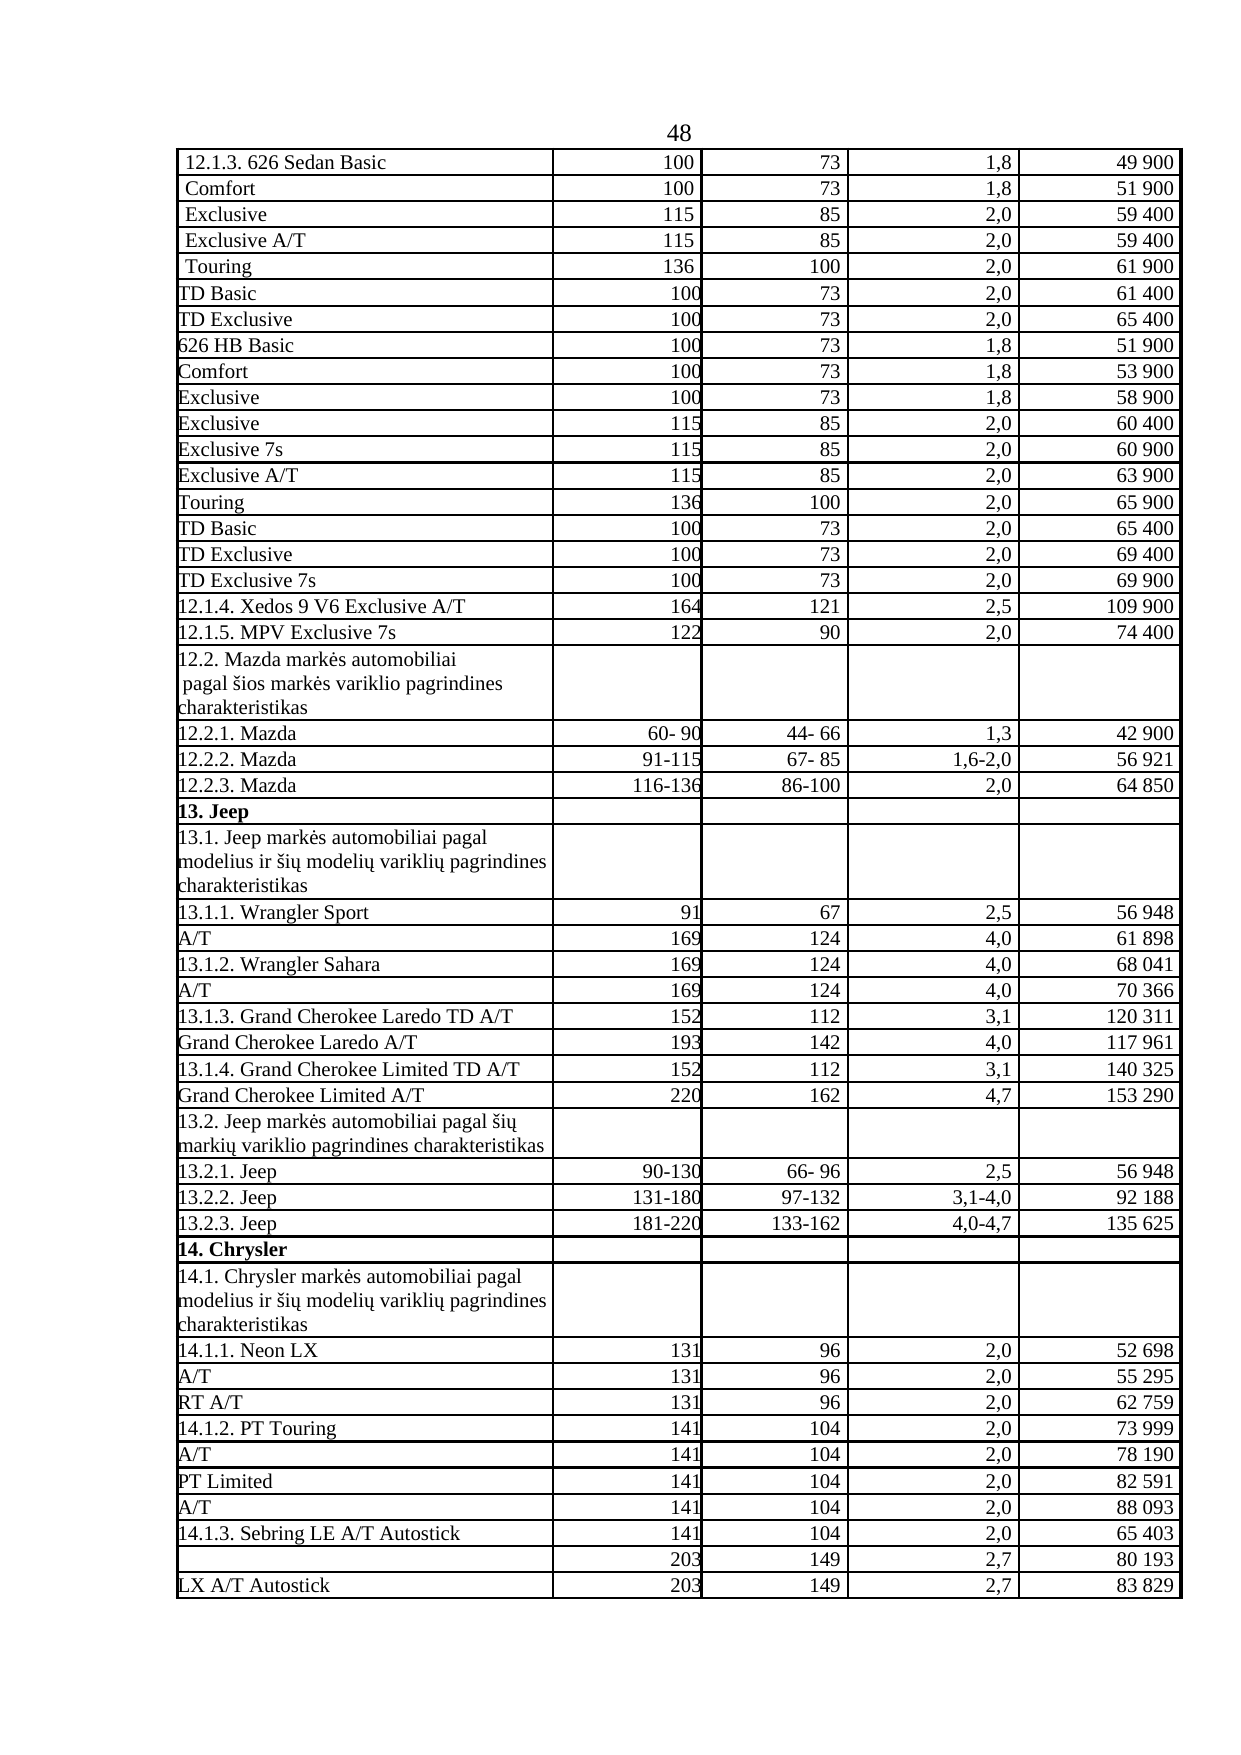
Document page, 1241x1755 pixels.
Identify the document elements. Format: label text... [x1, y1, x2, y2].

table_cell 169 [554, 952, 700, 976]
table_cell 73 [703, 176, 847, 200]
table_cell 65 400 [1020, 307, 1179, 331]
table_cell 61 900 [1020, 254, 1179, 278]
table_cell 13.1.4. Grand Cherokee Limited TD A/T [179, 1056, 552, 1081]
table_cell [179, 1547, 552, 1571]
table_cell [703, 799, 847, 823]
table_cell 1,8 [849, 385, 1018, 409]
table_cell 1,3 [849, 721, 1018, 745]
table_cell 4,7 [849, 1083, 1018, 1107]
table_cell 112 [703, 1056, 847, 1081]
table_cell 2,0 [849, 1469, 1018, 1493]
table_cell 112 [703, 1004, 847, 1028]
table_cell A/T [179, 1364, 552, 1388]
table_cell 2,5 [849, 594, 1018, 618]
table_cell 73 [703, 542, 847, 566]
table_cell 82 591 [1020, 1469, 1179, 1493]
table_cell 2,0 [849, 228, 1018, 252]
table_cell 2,0 [849, 1390, 1018, 1414]
table_cell 73 [703, 280, 847, 304]
table_cell 4,0 [849, 926, 1018, 950]
table_cell [703, 646, 847, 719]
table_cell 73 999 [1020, 1416, 1179, 1440]
table_cell 2,0 [849, 464, 1018, 487]
table_cell 115 [554, 437, 700, 461]
table_cell 96 [703, 1364, 847, 1388]
table_cell 109 900 [1020, 594, 1179, 618]
table_cell 2,0 [849, 437, 1018, 461]
table_cell 131 [554, 1390, 700, 1414]
table_cell 56 948 [1020, 1159, 1179, 1183]
table_cell 100 [554, 385, 700, 409]
table_cell 100 [703, 490, 847, 514]
table_cell 100 [554, 568, 700, 592]
table_cell 2,0 [849, 516, 1018, 540]
table_cell 164 [554, 594, 700, 618]
table_cell 2,0 [849, 254, 1018, 278]
table_cell 1,6-2,0 [849, 747, 1018, 771]
table_cell 4,0 [849, 1030, 1018, 1054]
table_cell 85 [703, 228, 847, 252]
table_cell [554, 1238, 700, 1261]
table_cell 91 [554, 900, 700, 924]
table_cell 1,8 [849, 359, 1018, 383]
table_cell 169 [554, 978, 700, 1002]
table_cell 73 [703, 333, 847, 357]
table_cell PT Limited [179, 1469, 552, 1493]
table_cell 73 [703, 568, 847, 592]
table_cell 4,0-4,7 [849, 1211, 1018, 1235]
table_cell 49 900 [1020, 150, 1179, 174]
table_cell 2,0 [849, 490, 1018, 514]
table_cell 131 [554, 1338, 700, 1362]
table_cell A/T [179, 926, 552, 950]
table_cell 2,5 [849, 900, 1018, 924]
table_cell 104 [703, 1416, 847, 1440]
table_cell 4,0 [849, 952, 1018, 976]
table_cell Exclusive [179, 385, 552, 409]
table_cell 626 HB Basic [179, 333, 552, 357]
table_cell 149 [703, 1573, 847, 1597]
table_cell 2,0 [849, 1521, 1018, 1545]
table_cell [1020, 646, 1179, 719]
table_cell 63 900 [1020, 464, 1179, 487]
table_cell A/T [179, 1443, 552, 1466]
table_cell Exclusive 7s [179, 437, 552, 461]
table_cell 73 [703, 307, 847, 331]
table_cell 73 [703, 359, 847, 383]
table_cell Touring [179, 490, 552, 514]
table_cell [554, 825, 700, 897]
table_cell 90-130 [554, 1159, 700, 1183]
table_cell [1020, 1238, 1179, 1261]
table_cell 51 900 [1020, 333, 1179, 357]
table_cell 58 900 [1020, 385, 1179, 409]
table_cell 55 295 [1020, 1364, 1179, 1388]
table_cell TD Basic [179, 280, 552, 304]
table_cell 117 961 [1020, 1030, 1179, 1054]
table_cell 124 [703, 978, 847, 1002]
table_cell TD Exclusive 7s [179, 568, 552, 592]
table_cell 42 900 [1020, 721, 1179, 745]
table_cell 60- 90 [554, 721, 700, 745]
table_cell 96 [703, 1390, 847, 1414]
table_cell 96 [703, 1338, 847, 1362]
table_cell 56 948 [1020, 900, 1179, 924]
table_cell 12.2.3. Mazda [179, 773, 552, 797]
table_cell 66- 96 [703, 1159, 847, 1183]
table_cell LX A/T Autostick [179, 1573, 552, 1597]
table_cell 2,0 [849, 307, 1018, 331]
table_cell 69 400 [1020, 542, 1179, 566]
table_cell TD Exclusive [179, 307, 552, 331]
table_cell 2,0 [849, 411, 1018, 435]
table_cell 88 093 [1020, 1495, 1179, 1519]
table_cell 140 325 [1020, 1056, 1179, 1081]
table_cell [703, 1264, 847, 1336]
table_cell [554, 1109, 700, 1157]
table_cell 115 [554, 228, 700, 252]
table_cell 100 [554, 542, 700, 566]
table_cell [1020, 1264, 1179, 1336]
table_cell 115 [554, 202, 700, 226]
table_cell TD Basic [179, 516, 552, 540]
table_cell Touring [179, 254, 552, 278]
table_cell 13.1.2. Wrangler Sahara [179, 952, 552, 976]
table_cell 100 [554, 150, 700, 174]
table_cell 12.2. Mazda markės automobiliai pagal šios markės variklio pagrindines charakteristikas [179, 646, 552, 719]
table_cell 2,0 [849, 202, 1018, 226]
table_cell 162 [703, 1083, 847, 1107]
table_cell 12.2.2. Mazda [179, 747, 552, 771]
table_cell 12.1.3. 626 Sedan Basic [179, 150, 552, 174]
table_cell 13.2.3. Jeep [179, 1211, 552, 1235]
table_cell 121 [703, 594, 847, 618]
table_cell 91-115 [554, 747, 700, 771]
table_cell 13.2.2. Jeep [179, 1185, 552, 1209]
table_cell 61 898 [1020, 926, 1179, 950]
table_cell 51 900 [1020, 176, 1179, 200]
table_cell 2,7 [849, 1573, 1018, 1597]
table_cell 61 400 [1020, 280, 1179, 304]
table_cell 141 [554, 1469, 700, 1493]
table_cell 73 [703, 516, 847, 540]
table_cell 2,0 [849, 568, 1018, 592]
table_cell 65 403 [1020, 1521, 1179, 1545]
table_cell [849, 1238, 1018, 1261]
table_cell 65 400 [1020, 516, 1179, 540]
table_cell 12.1.5. MPV Exclusive 7s [179, 620, 552, 644]
table_cell 52 698 [1020, 1338, 1179, 1362]
table_cell 203 [554, 1547, 700, 1571]
table_cell 14.1.3. Sebring LE A/T Autostick [179, 1521, 552, 1545]
table_cell 115 [554, 464, 700, 487]
table_cell [1020, 825, 1179, 897]
table_cell RT A/T [179, 1390, 552, 1414]
table_cell 13.1.1. Wrangler Sport [179, 900, 552, 924]
table_cell TD Exclusive [179, 542, 552, 566]
table_cell 78 190 [1020, 1443, 1179, 1466]
table_cell 131 [554, 1364, 700, 1388]
table_cell 181-220 [554, 1211, 700, 1235]
table_cell 152 [554, 1056, 700, 1081]
table_cell 3,1 [849, 1004, 1018, 1028]
table_cell Comfort [179, 359, 552, 383]
table_cell 2,0 [849, 773, 1018, 797]
table_cell 133-162 [703, 1211, 847, 1235]
table_cell 100 [554, 516, 700, 540]
table_cell 69 900 [1020, 568, 1179, 592]
table_cell 1,8 [849, 150, 1018, 174]
table_cell Exclusive [179, 202, 552, 226]
table_cell 67- 85 [703, 747, 847, 771]
table_cell 62 759 [1020, 1390, 1179, 1414]
table_cell 14.1. Chrysler markės automobiliai pagal modelius ir šių modelių variklių pagrindines charakteristikas [179, 1264, 552, 1336]
table_cell 59 400 [1020, 202, 1179, 226]
table_cell Comfort [179, 176, 552, 200]
table_cell 220 [554, 1083, 700, 1107]
table_cell [554, 1264, 700, 1336]
table_cell 59 400 [1020, 228, 1179, 252]
table_cell [1020, 1109, 1179, 1157]
table_cell 90 [703, 620, 847, 644]
table_cell A/T [179, 978, 552, 1002]
table_cell 135 625 [1020, 1211, 1179, 1235]
table_cell 115 [554, 411, 700, 435]
table_cell 104 [703, 1521, 847, 1545]
table_cell 68 041 [1020, 952, 1179, 976]
table_cell 74 400 [1020, 620, 1179, 644]
table_cell 120 311 [1020, 1004, 1179, 1028]
table_cell Exclusive A/T [179, 228, 552, 252]
table_cell 83 829 [1020, 1573, 1179, 1597]
table_cell Grand Cherokee Limited A/T [179, 1083, 552, 1107]
table_cell 2,0 [849, 1495, 1018, 1519]
table_cell 3,1-4,0 [849, 1185, 1018, 1209]
table_cell 2,7 [849, 1547, 1018, 1571]
table_cell 104 [703, 1443, 847, 1466]
table_cell 56 921 [1020, 747, 1179, 771]
table_cell 1,8 [849, 176, 1018, 200]
table_cell 1,8 [849, 333, 1018, 357]
table_cell 100 [554, 280, 700, 304]
table_cell 100 [703, 254, 847, 278]
table_cell [849, 1109, 1018, 1157]
table_cell 193 [554, 1030, 700, 1054]
table_cell [849, 646, 1018, 719]
table_cell 116-136 [554, 773, 700, 797]
table_cell 152 [554, 1004, 700, 1028]
table_cell 131-180 [554, 1185, 700, 1209]
table_cell 4,0 [849, 978, 1018, 1002]
table_cell 169 [554, 926, 700, 950]
table_cell [703, 1109, 847, 1157]
table_cell 122 [554, 620, 700, 644]
table_cell 100 [554, 359, 700, 383]
table_cell 203 [554, 1573, 700, 1597]
table_cell 80 193 [1020, 1547, 1179, 1571]
table_cell 153 290 [1020, 1083, 1179, 1107]
table_cell [849, 1264, 1018, 1336]
table_cell 141 [554, 1495, 700, 1519]
table_cell 13.1. Jeep markės automobiliai pagal modelius ir šių modelių variklių pagrindines charakteristikas [179, 825, 552, 897]
table_cell [849, 825, 1018, 897]
table_cell 85 [703, 202, 847, 226]
table_cell Grand Cherokee Laredo A/T [179, 1030, 552, 1054]
table_cell [703, 1238, 847, 1261]
table_cell 14.1.2. PT Touring [179, 1416, 552, 1440]
table_cell 2,0 [849, 620, 1018, 644]
table_cell 60 900 [1020, 437, 1179, 461]
table_cell 65 900 [1020, 490, 1179, 514]
table_cell 136 [554, 254, 700, 278]
table_cell 100 [554, 333, 700, 357]
table_cell 12.2.1. Mazda [179, 721, 552, 745]
table_cell 86-100 [703, 773, 847, 797]
table_cell 149 [703, 1547, 847, 1571]
table_cell 124 [703, 926, 847, 950]
table_cell 141 [554, 1416, 700, 1440]
table_cell [554, 646, 700, 719]
table_cell 73 [703, 385, 847, 409]
table_cell 124 [703, 952, 847, 976]
table_cell [849, 799, 1018, 823]
table_cell [554, 799, 700, 823]
table_cell 2,0 [849, 280, 1018, 304]
table_cell 14.1.1. Neon LX [179, 1338, 552, 1362]
table_cell 85 [703, 464, 847, 487]
table_cell 104 [703, 1495, 847, 1519]
table_cell 12.1.4. Xedos 9 V6 Exclusive A/T [179, 594, 552, 618]
table_cell 85 [703, 411, 847, 435]
table_cell [1020, 799, 1179, 823]
table_cell 13. Jeep [179, 799, 552, 823]
table_cell 100 [554, 176, 700, 200]
table_cell Exclusive [179, 411, 552, 435]
table_cell 70 366 [1020, 978, 1179, 1002]
table_cell 44- 66 [703, 721, 847, 745]
table_cell Exclusive A/T [179, 464, 552, 487]
table_cell 53 900 [1020, 359, 1179, 383]
table_cell 2,0 [849, 1416, 1018, 1440]
table_cell 100 [554, 307, 700, 331]
table_cell 73 [703, 150, 847, 174]
table_cell 14. Chrysler [179, 1238, 552, 1261]
table_cell 60 400 [1020, 411, 1179, 435]
table_cell 92 188 [1020, 1185, 1179, 1209]
table_cell 141 [554, 1443, 700, 1466]
table_cell 67 [703, 900, 847, 924]
table_cell 2,0 [849, 1364, 1018, 1388]
table_cell 2,5 [849, 1159, 1018, 1183]
table_cell 13.1.3. Grand Cherokee Laredo TD A/T [179, 1004, 552, 1028]
table_cell A/T [179, 1495, 552, 1519]
table_cell 136 [554, 490, 700, 514]
table_cell 64 850 [1020, 773, 1179, 797]
table_cell 13.2.1. Jeep [179, 1159, 552, 1183]
table_cell 97-132 [703, 1185, 847, 1209]
table_cell 2,0 [849, 542, 1018, 566]
table_cell 2,0 [849, 1443, 1018, 1466]
table_cell 85 [703, 437, 847, 461]
table_cell 141 [554, 1521, 700, 1545]
table_cell 13.2. Jeep markės automobiliai pagal šių markių variklio pagrindines charakteristikas [179, 1109, 552, 1157]
table_cell [703, 825, 847, 897]
table_cell 142 [703, 1030, 847, 1054]
table_cell 104 [703, 1469, 847, 1493]
table_cell 2,0 [849, 1338, 1018, 1362]
table_cell 3,1 [849, 1056, 1018, 1081]
